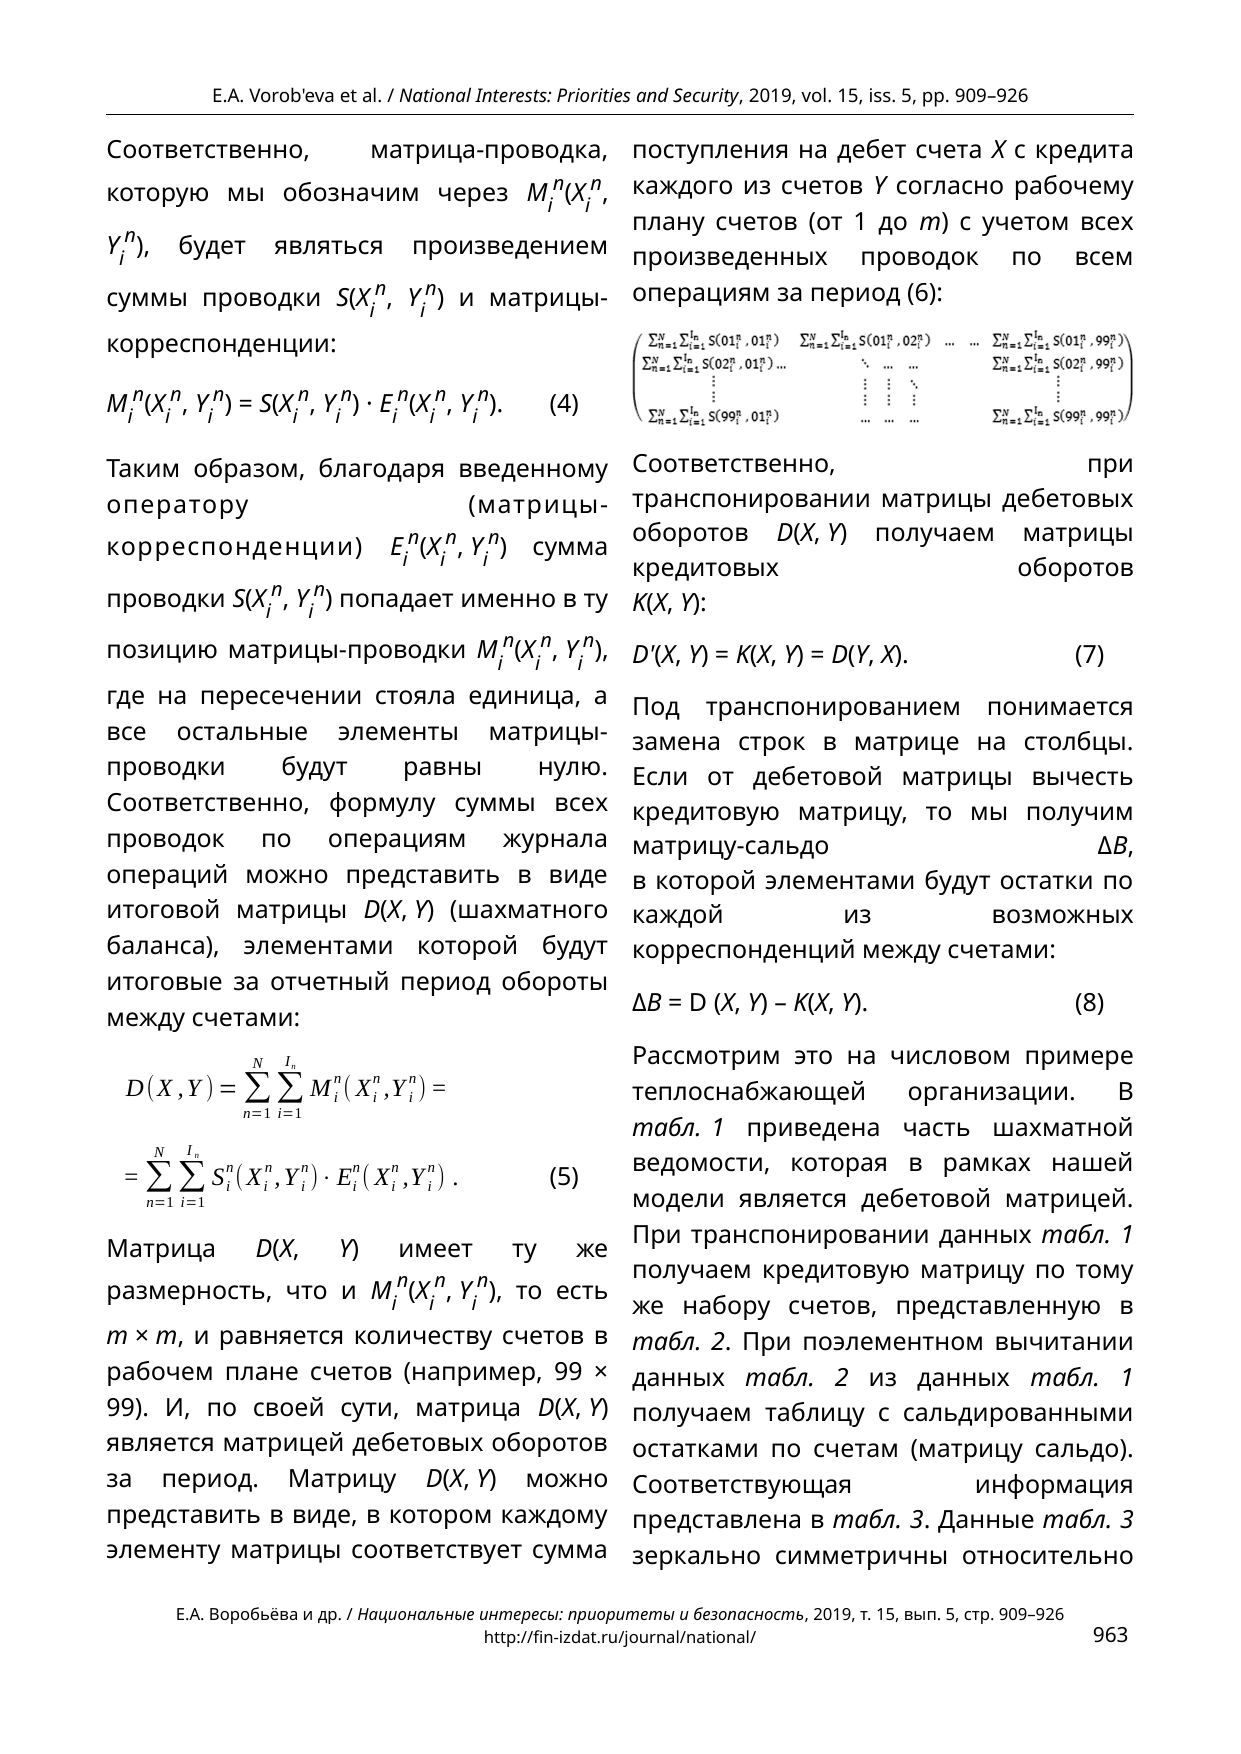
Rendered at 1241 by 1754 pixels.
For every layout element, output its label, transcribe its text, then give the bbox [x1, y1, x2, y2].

text ΔB = D (X, Y) – K(X, Y). (8) [632, 984, 1134, 1018]
text Min(Xin, Yin) = S(Xin, Yin) · Ein(Xin, Yin). (4) [106, 380, 608, 430]
text Соответственно, при транспонировании матрицы дебетовых оборотов D(X, Y) получаем матрицы кредитовых оборотов K(X, Y): [632, 446, 1134, 618]
text Под транспонированием понимается замена строк в матрице на столбцы. Если от дебетовой матрицы вычесть кредитовую матрицу, то мы получим матрицу-сальдо ΔB, в которой элементами будут остатки по каждой из возможных корреспонденций между счетами: [632, 689, 1134, 966]
text D'(X, Y) = K(X, Y) = D(Y, X). (7) [632, 637, 1134, 671]
text поступления на дебет счета Х с кредита каждого из счетов Y согласно рабочему плану счетов (от 1 до m) с учетом всех произведенных проводок по всем операциям за период (6): [632, 132, 1134, 309]
text Матрица D(X, Y) имеет ту же размерность, что и Min(Xin, Yin), то есть m × m, и равняется количеству счетов в рабочем плане счетов (например, 99 × 99). И, по своей сути, матрица D(X, Y) является матрицей дебетовых оборотов за период. Матрицу D(X, Y) можно представить в виде, в котором каждому элементу матрицы соответствует сумма [106, 1230, 608, 1566]
text Таким образом, благодаря введенному оператору (матрицы-корреспонденции) Ein(Xin, Yin) сумма проводки S(Xin, Yin) попадает именно в ту позицию матрицы-проводки Min(Xin, Yin), где на пересечении стояла единица, а все остальные элементы матрицы-проводки будут равны нулю. Соответственно, формулу суммы всех проводок по операциям журнала операций можно представить в виде итоговой матрицы D(X, Y) (шахматного баланса), элементами которой будут итоговые за отчетный период обороты между счетами: [106, 451, 608, 1033]
text Рассмотрим это на числовом примере теплоснабжающей организации. В табл. 1 приведена часть шахматной ведомости, которая в рамках нашей модели является дебетовой матрицей. При транспонировании данных табл. 1 получаем кредитовую матрицу по тому же набору счетов, представленную в табл. 2. При поэлементном вычитании данных табл. 2 из данных табл. 1 получаем таблицу с сальдированными остатками по счетам (матрицу сальдо). Соответствующая информация представлена в табл. 3. Данные табл. 3 зеркально симметричны относительно [632, 1038, 1134, 1572]
text Соответственно, матрица-проводка, которую мы обозначим через Min(Xin, Yin), будет являться произведением суммы проводки S(Xin, Yin) и матрицы-корреспонденции: [106, 132, 608, 360]
picture [631, 328, 1134, 427]
text (5) [106, 1141, 608, 1211]
